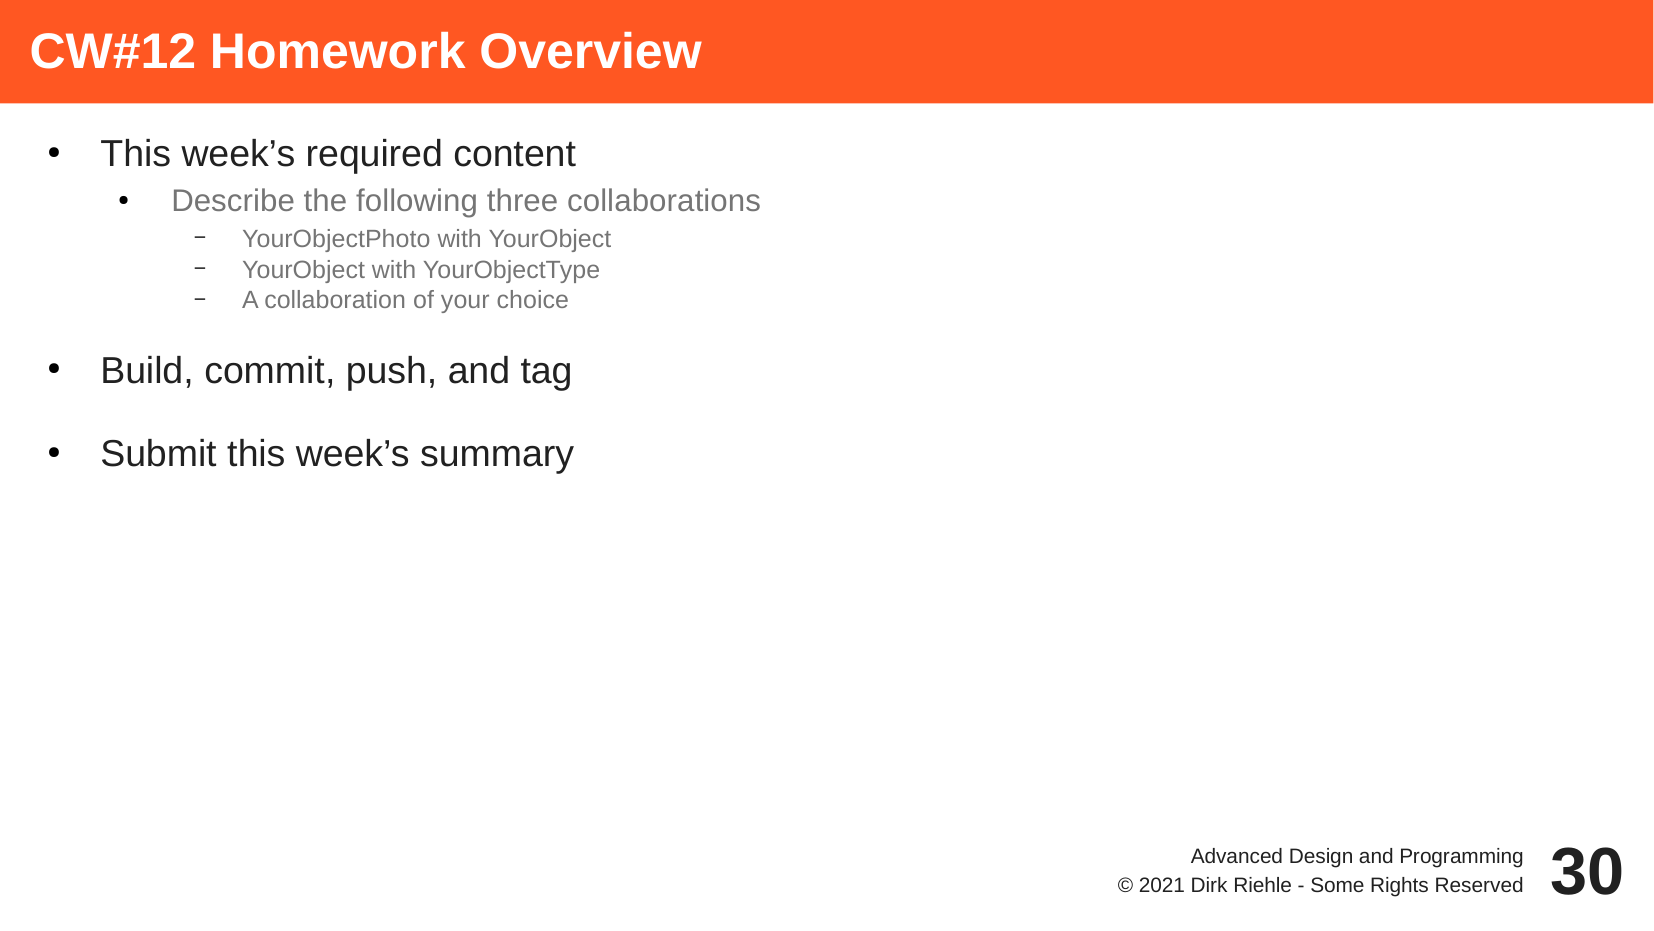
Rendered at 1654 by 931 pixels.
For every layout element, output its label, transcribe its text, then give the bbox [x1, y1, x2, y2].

list This week’s required content Describe the following three collaborations YourObjectPhoto with YourObject YourObject with YourObjectType A collaboration of your choice Build, commit, push, and tag Submit this week’s summary [29, 132, 1625, 813]
title CW#12 Homework Overview [0, 0, 1654, 104]
